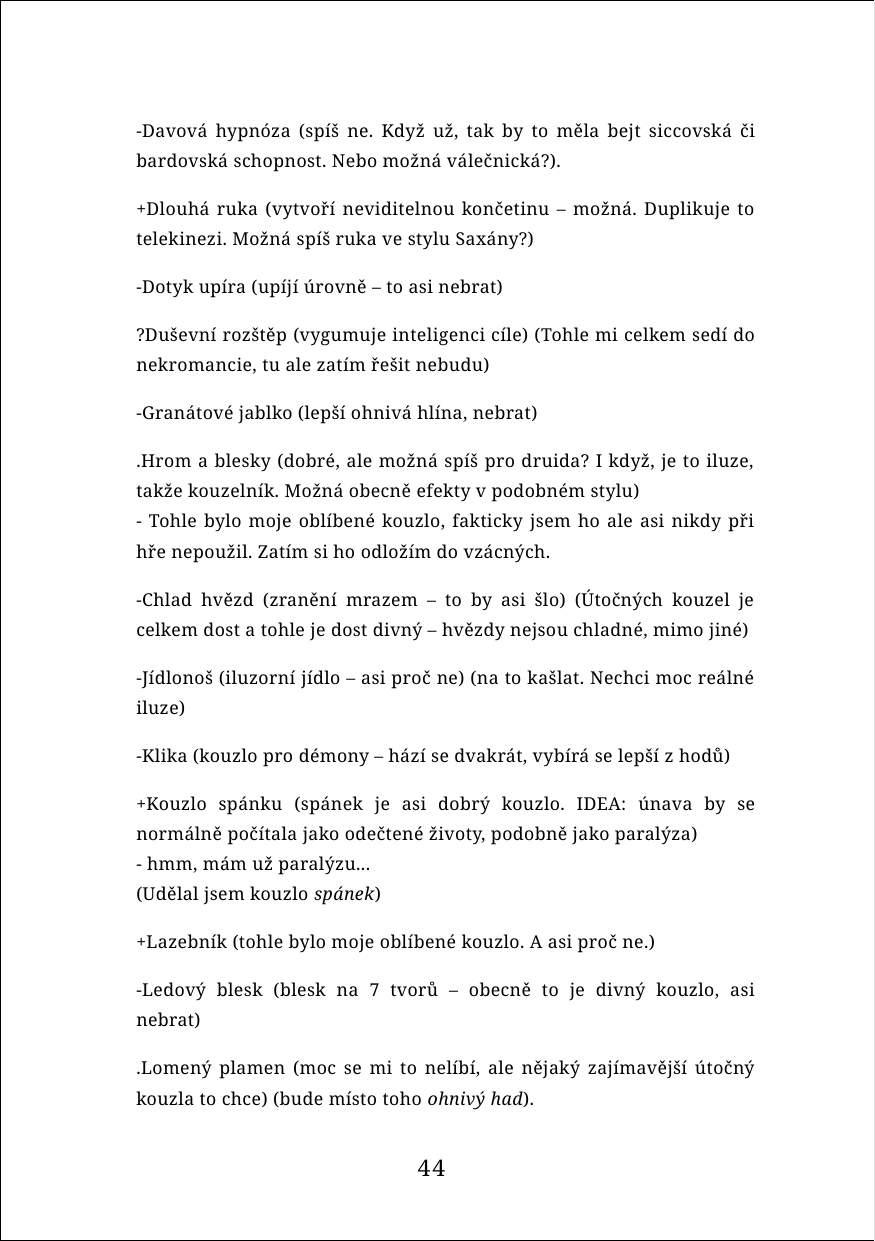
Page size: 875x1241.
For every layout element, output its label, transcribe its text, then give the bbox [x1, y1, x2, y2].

text ?Duševní rozštěp (vygumuje inteligenci cíle) (Tohle mi celkem sedí do nekromancie, tu ale zatím řešit nebudu) [136, 322, 756, 377]
text -Ledový blesk (blesk na 7 tvorů – obecně to je divný kouzlo, asi nebrat) [136, 978, 756, 1032]
text -Dotyk upíra (upíjí úrovně – to asi nebrat) [136, 274, 756, 299]
text -Klika (kouzlo pro démony – hází se dvakrát, vybírá se lepší z hodů) [136, 743, 756, 767]
text +Kouzlo spánku (spánek je asi dobrý kouzlo. IDEA: únava by se normálně počítala jako odečtené životy, podobně jako paralýza) - hmm, mám už paralýzu... (Udělal jsem kouzlo spánek) [136, 791, 756, 906]
text -Davová hypnóza (spíš ne. Když už, tak by to měla bejt siccovská či bardovská schopnost. Nebo možná válečnická?). [136, 118, 756, 173]
text .Hrom a blesky (dobré, ale možná spíš pro druida? I když, je to iluze, takže kouzelník. Možná obecně efekty v podobném stylu) - Tohle bylo moje oblíbené kouzlo, fakticky jsem ho ale asi nikdy při hře nepoužil. Zatím si ho odložím do vzácných. [136, 448, 756, 563]
text .Lomený plamen (moc se mi to nelíbí, ale nějaký zajímavější útočný kouzla to chce) (bude místo toho ohnivý had). [136, 1056, 756, 1110]
text -Granátové jablko (lepší ohnivá hlína, nebrat) [136, 401, 756, 425]
text -Jídlonoš (iluzorní jídlo – asi proč ne) (na to kašlat. Nechci moc reálné iluze) [136, 665, 756, 719]
text +Lazebník (tohle bylo moje oblíbené kouzlo. A asi proč ne.) [136, 930, 756, 954]
text +Dlouhá ruka (vytvoří neviditelnou končetinu – možná. Duplikuje to telekinezi. Možná spíš ruka ve stylu Saxány?) [136, 196, 756, 251]
text -Chlad hvězd (zranění mrazem – to by asi šlo) (Útočných kouzel je celkem dost a tohle je dost divný – hvězdy nejsou chladné, mimo jiné) [136, 587, 756, 641]
